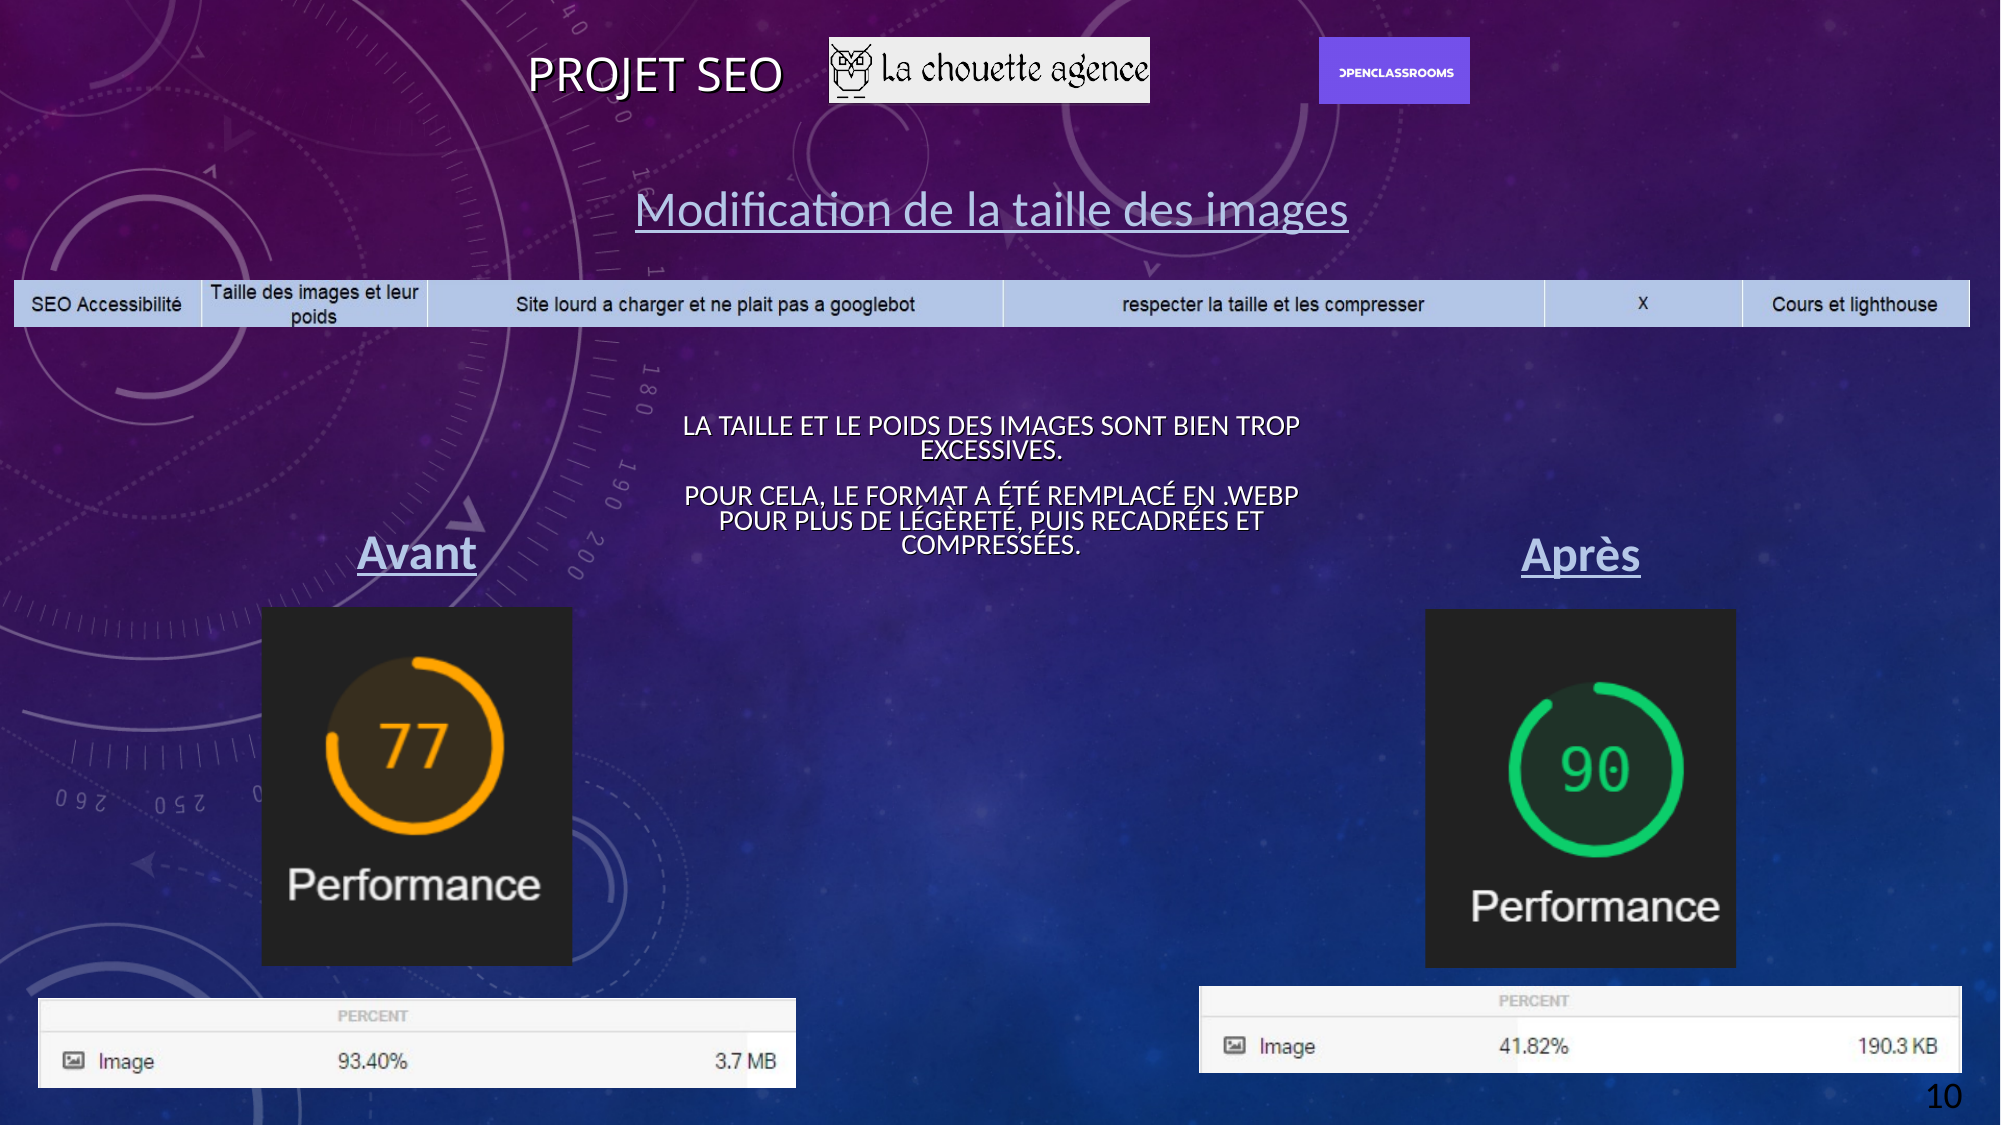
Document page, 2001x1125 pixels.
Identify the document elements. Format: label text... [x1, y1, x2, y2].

picture [828, 36, 1150, 104]
subtitle La taille et le poids des images sont bien trop excessives. Pour cela, le format a été remplacé en .webp pour plus de légèreté, puis recadrées et compressées. [658, 408, 1326, 588]
text_box Après [1494, 513, 1667, 590]
picture [14, 280, 1970, 327]
text_box Avant [330, 512, 503, 588]
text_box 10 [1909, 1062, 2000, 1125]
picture [1425, 609, 1737, 968]
picture [1319, 37, 1470, 104]
text_box Modification de la taille des images [211, 169, 1773, 245]
picture [38, 998, 796, 1088]
picture [1199, 986, 1962, 1073]
picture [261, 607, 573, 966]
title Projet SEO avec [511, 36, 1470, 108]
